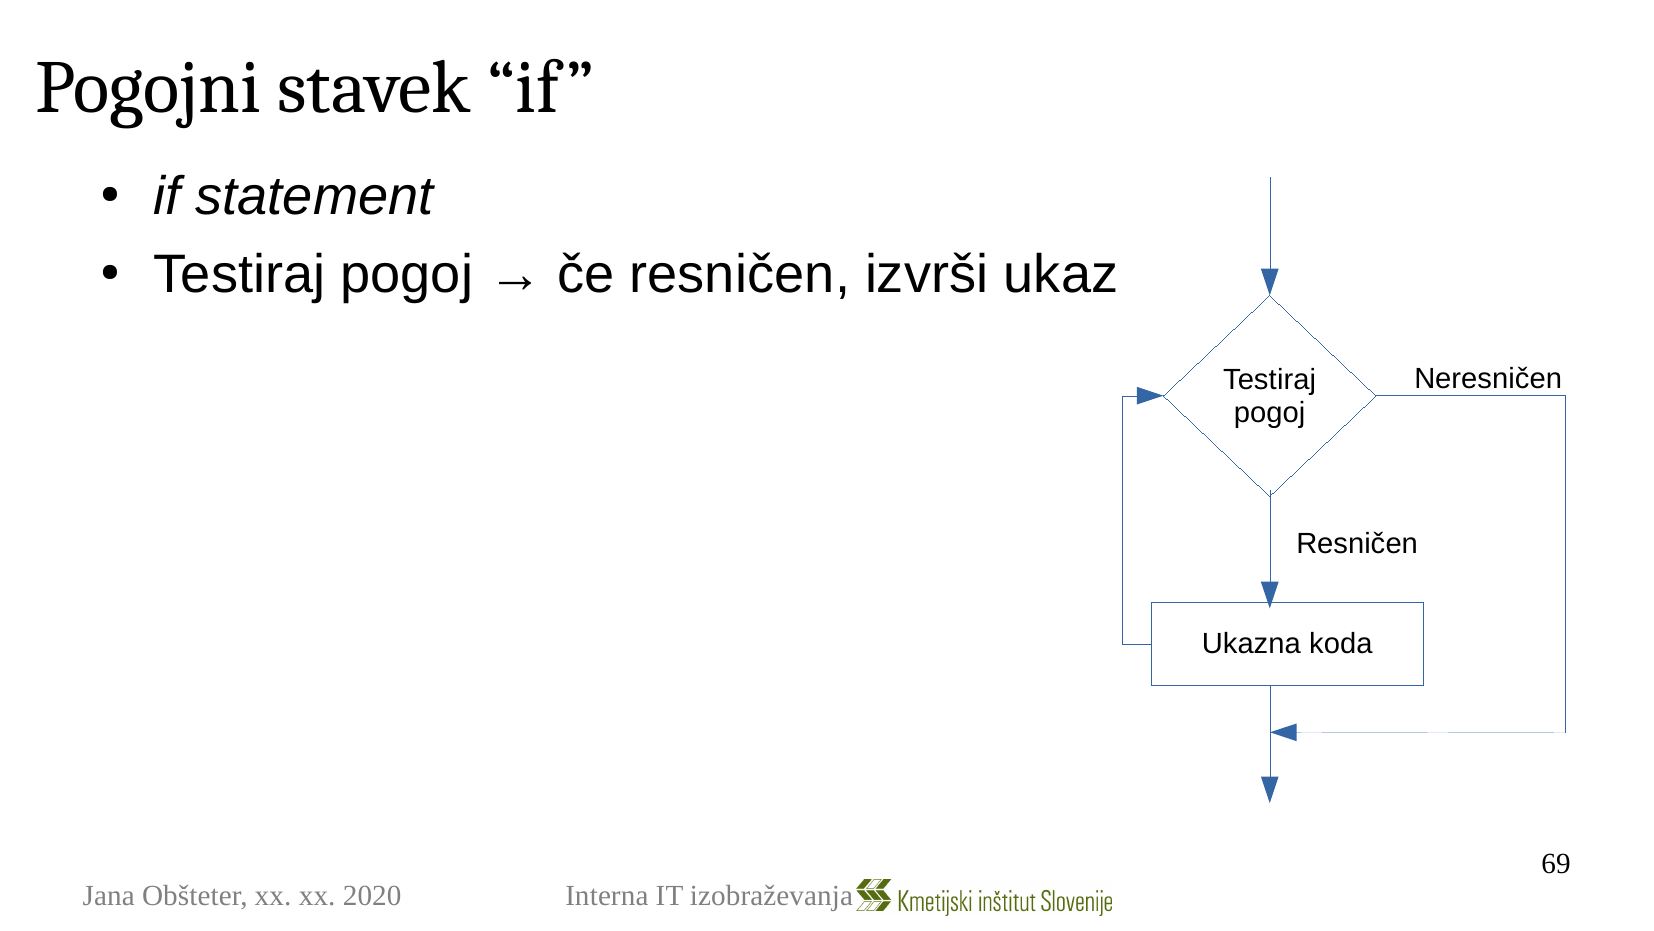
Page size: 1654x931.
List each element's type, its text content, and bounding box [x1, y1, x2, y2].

picture [856, 879, 1112, 916]
title Pogojni stavek “if” [35, 21, 1524, 154]
text_box Ukazna koda [1151, 602, 1424, 686]
list if statement Testiraj pogoj → če resničen, izvrši ukaz [82, 165, 1642, 827]
text_box Testiraj pogoj [1163, 295, 1376, 497]
text_box Resničen [1281, 519, 1536, 568]
text_box Neresničen [1399, 354, 1583, 402]
